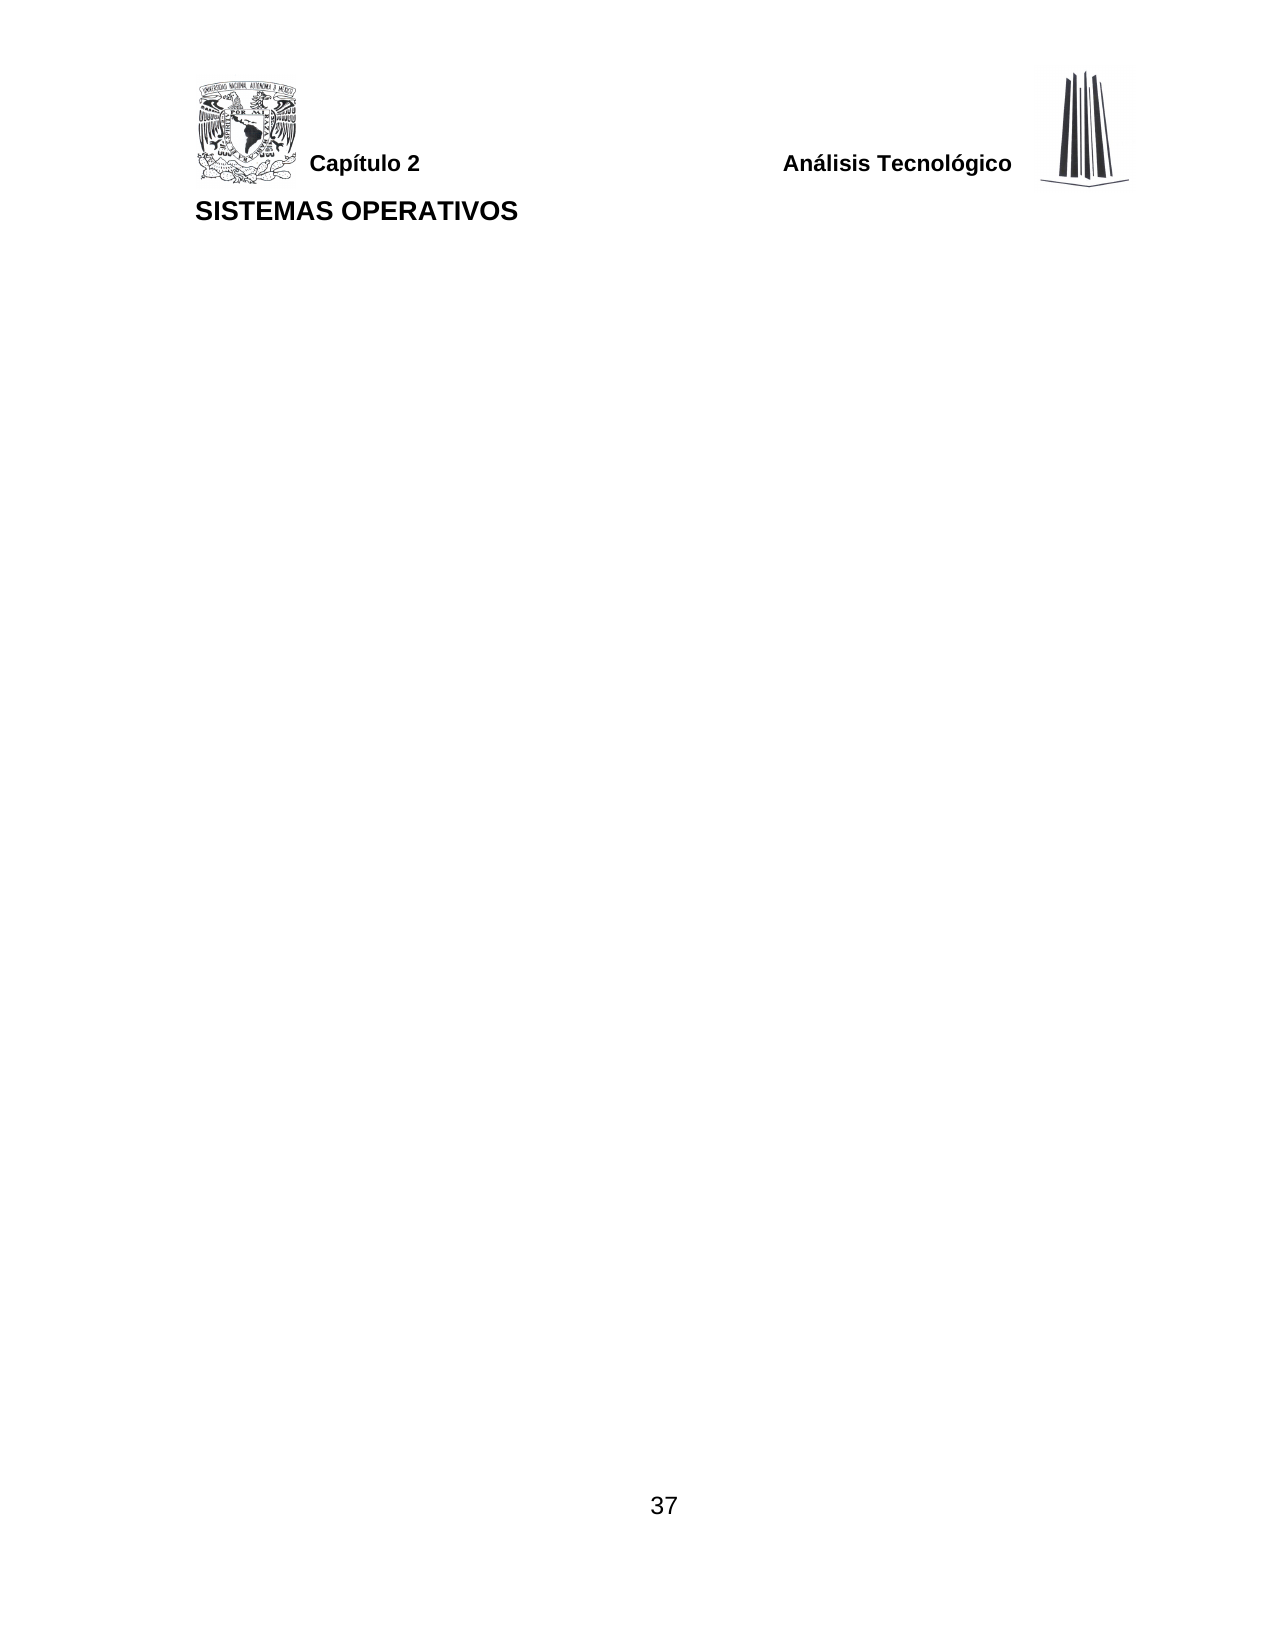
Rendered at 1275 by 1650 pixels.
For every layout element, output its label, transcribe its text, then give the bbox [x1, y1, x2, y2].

text SISTEMAS OPERATIVOS [195, 195, 1133, 226]
picture [1034, 65, 1136, 193]
